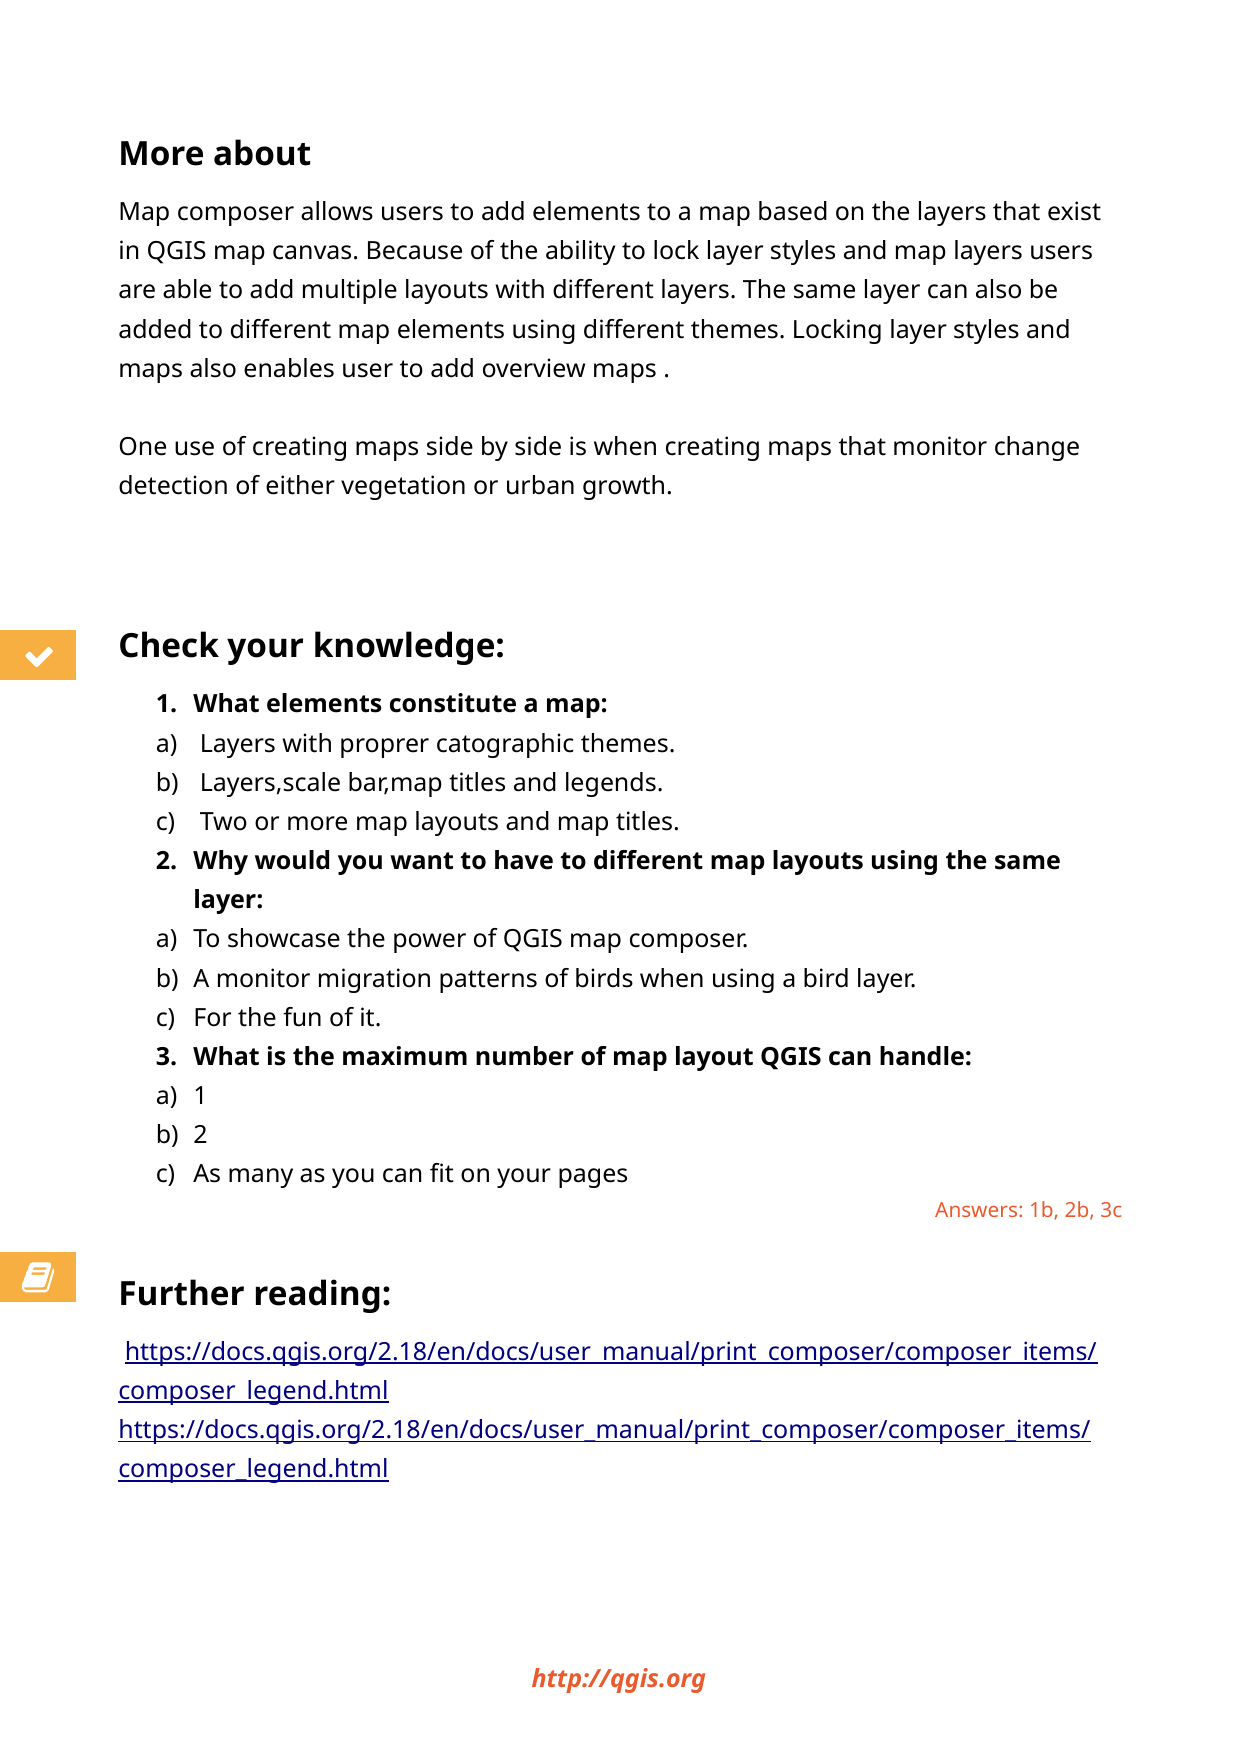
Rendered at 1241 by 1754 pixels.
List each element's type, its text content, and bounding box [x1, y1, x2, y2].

list To showcase the power of QGIS map composer. [156, 921, 1122, 955]
text One use of creating maps side by side is when creating maps that monitor change detection of either vegetation or urban growth. [118, 429, 1122, 502]
list A monitor migration patterns of birds when using a bird layer. [156, 960, 1122, 994]
list What is the maximum number of map layout QGIS can handle: [156, 1038, 1122, 1073]
list Two or more map layouts and map titles. [156, 803, 1122, 838]
list 1 [156, 1078, 1122, 1112]
list For the fun of it. [156, 999, 1122, 1033]
subtitle Check your knowledge: [118, 622, 1122, 667]
text Answers: 1b, 2b, 3c [118, 1195, 1122, 1224]
text https://docs.qgis.org/2.18/en/docs/user_manual/print_composer/composer_items/composer_legend.html [118, 1333, 1122, 1407]
text Map composer allows users to add elements to a map based on the layers that exist in QGIS map canvas. Because of the ability to lock layer styles and map layers users are able to add multiple layouts with different layers. The same layer can also be added to different map elements using different themes. Locking layer styles and maps also enables user to add overview maps . [118, 194, 1122, 384]
list As many as you can fit on your pages [156, 1156, 1122, 1190]
list 2 [156, 1117, 1122, 1151]
text https://docs.qgis.org/2.18/en/docs/user_manual/print_composer/composer_items/composer_legend.html [118, 1412, 1122, 1485]
subtitle Further reading: [118, 1269, 1122, 1315]
list Layers,scale bar,map titles and legends. [156, 764, 1122, 798]
subtitle More about [118, 130, 1122, 175]
list What elements constitute a map: [156, 686, 1122, 720]
list Why would you want to have to different map layouts using the same layer: [156, 843, 1122, 916]
list Layers with proprer catographic themes. [156, 725, 1122, 759]
